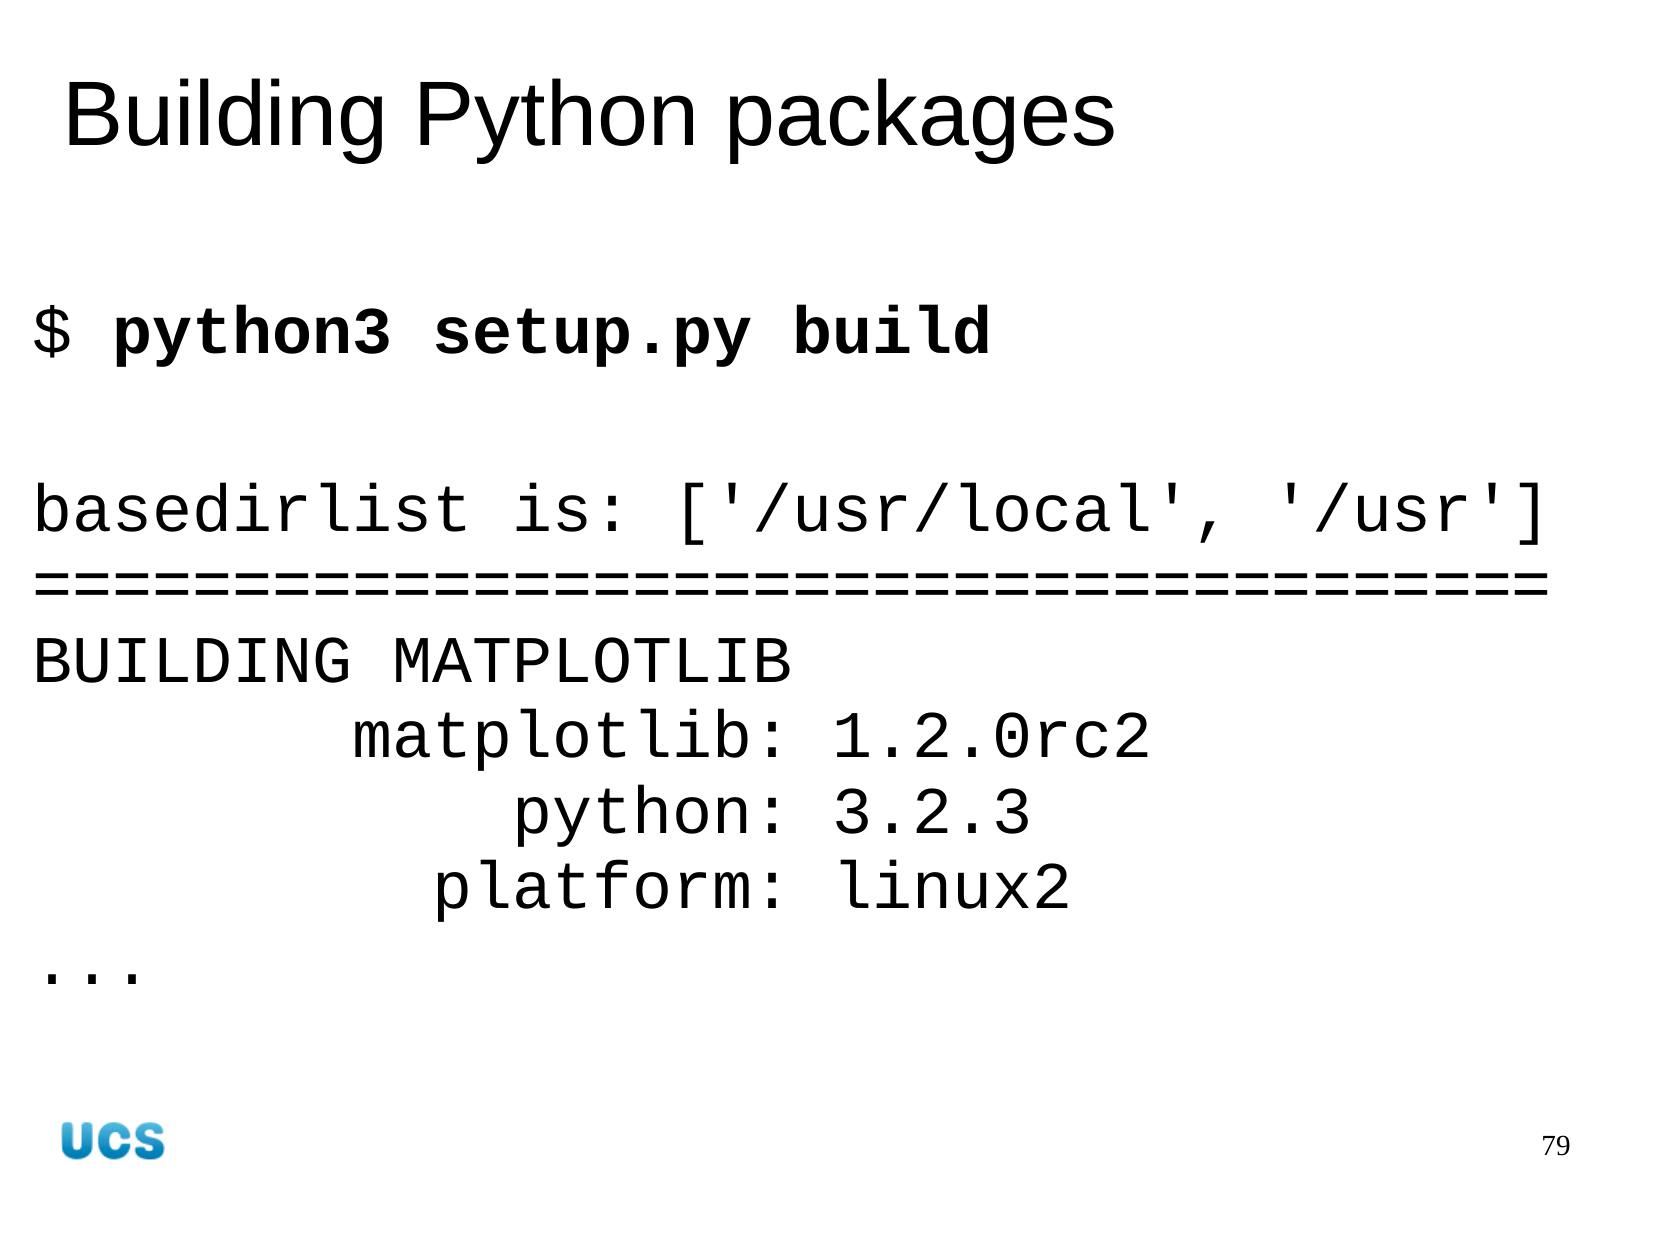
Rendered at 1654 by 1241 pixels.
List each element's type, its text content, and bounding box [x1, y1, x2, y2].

text_box basedirlist is: ['/usr/local', '/usr'] ====================================== BUILDING MATPLOTLIB matplotlib: 1.2.0rc2 python: 3.2.3 platform: linux2 ... [29, 472, 1556, 1008]
text_box Building Python packages [59, 59, 1122, 168]
text_box $ python3 setup.py build [29, 295, 996, 377]
picture [61, 1121, 165, 1161]
